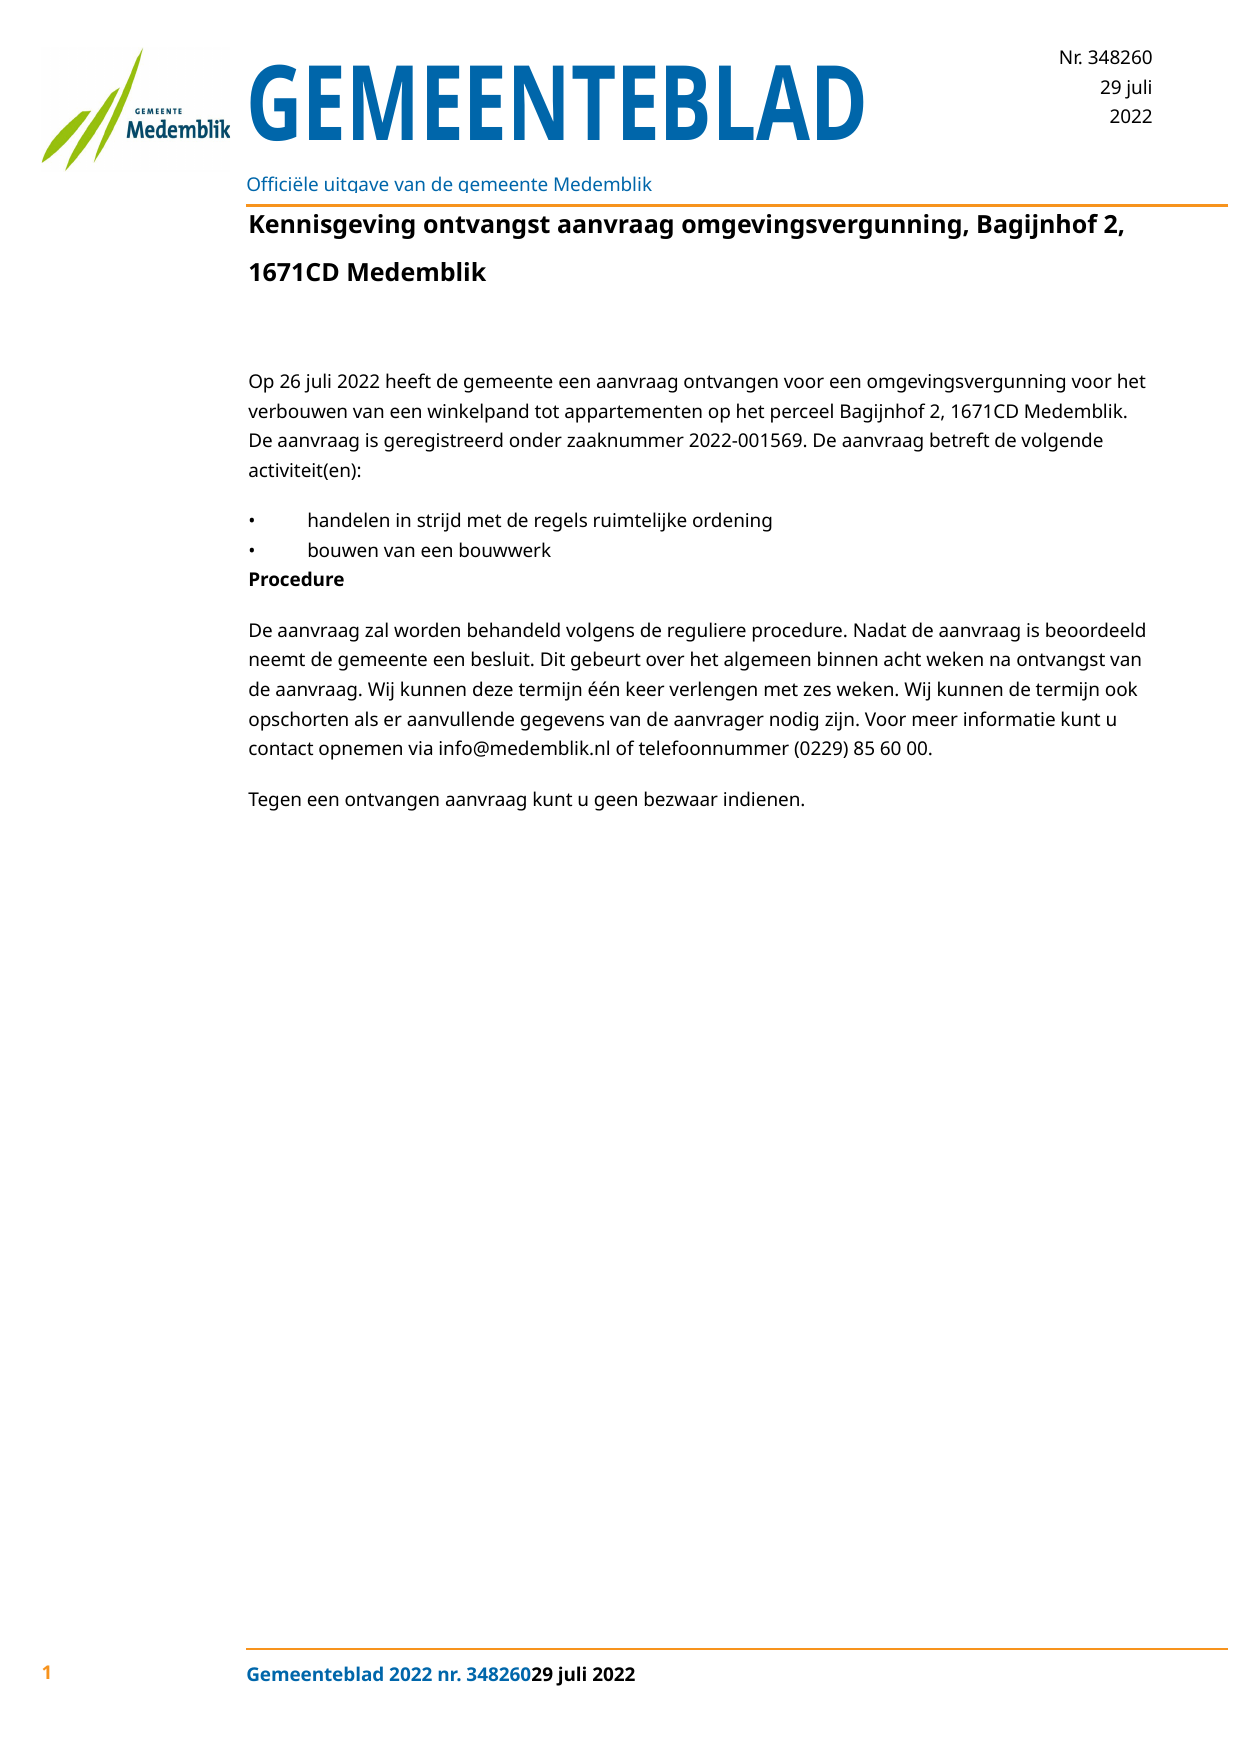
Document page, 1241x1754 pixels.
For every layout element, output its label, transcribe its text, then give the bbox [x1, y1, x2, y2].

list handelen in strijd met de regels ruimtelijke ordening [248, 507, 1152, 533]
text De aanvraag zal worden behandeld volgens de reguliere procedure. Nadat de aanvraag is beoordeeld neemt de gemeente een besluit. Dit gebeurt over het algemeen binnen acht weken na ontvangst van de aanvraag. Wij kunnen deze termijn één keer verlengen met zes weken. Wij kunnen de termijn ook opschorten als er aanvullende gegevens van de aanvrager nodig zijn. Voor meer informatie kunt u contact opnemen via info@medemblik.nl of telefoonnummer (0229) 85 60 00. [248, 617, 1152, 761]
text Op 26 juli 2022 heeft de gemeente een aanvraag ontvangen voor een omgevingsvergunning voor het verbouwen van een winkelpand tot appartementen op het perceel Bagijnhof 2, 1671CD Medemblik. De aanvraag is geregistreerd onder zaaknummer 2022-001569. De aanvraag betreft de volgende activiteit(en): [248, 368, 1152, 483]
text Procedure [248, 567, 1152, 592]
text Kennisgeving ontvangst aanvraag omgevingsvergunning, Bagijnhof 2, 1671CD Medemblik [248, 207, 1152, 288]
list bouwen van een bouwwerk [248, 537, 1152, 563]
picture [41, 47, 231, 172]
text Tegen een ontvangen aanvraag kunt u geen bezwaar indienen. [248, 786, 1152, 812]
